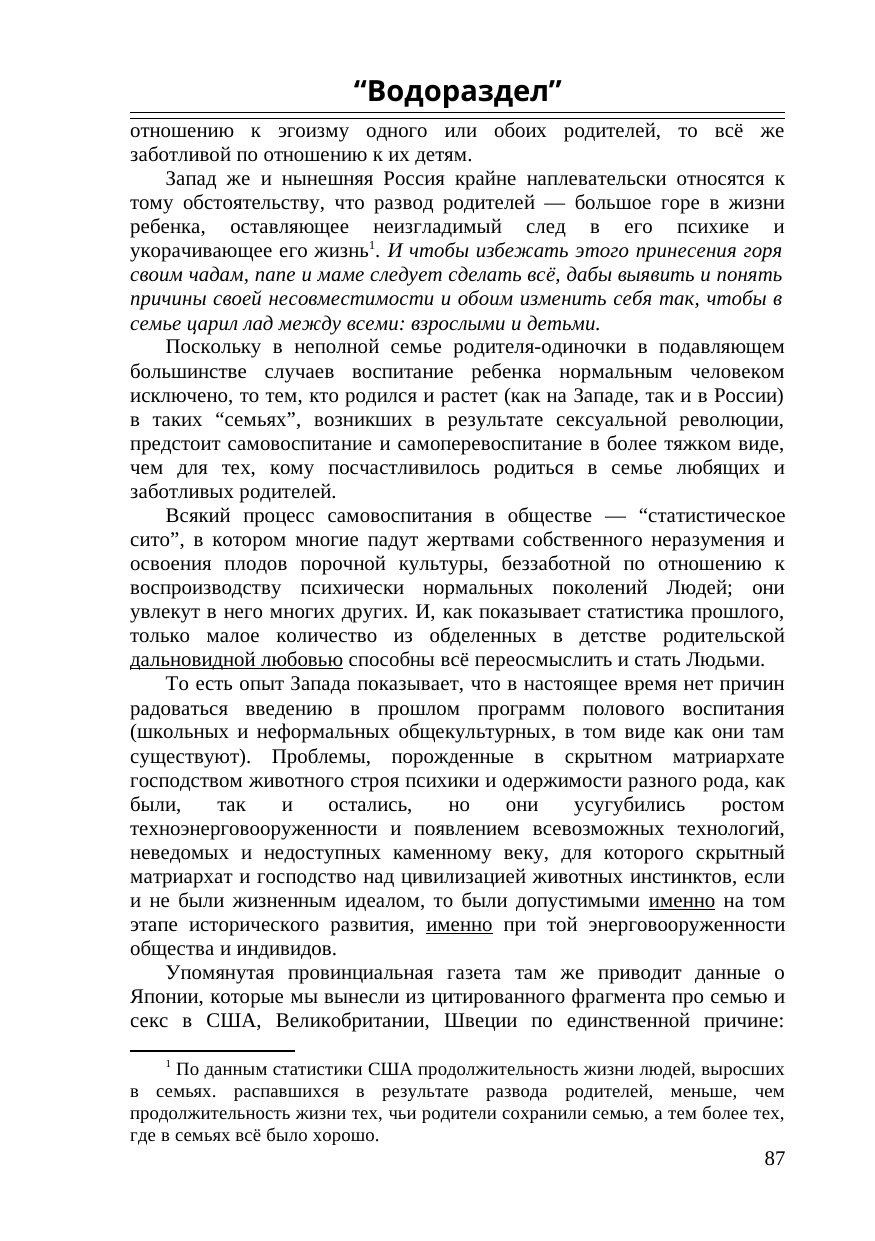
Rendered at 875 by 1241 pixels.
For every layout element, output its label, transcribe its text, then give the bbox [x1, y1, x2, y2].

text Поскольку в неполной семье родителя-одиночки в подавляющем большинстве случаев воспитание ребенка нормальным человеком исключено, то тем, кто родился и растет (как на Западе, так и в России) в таких “семьях”, возникших в результате сексуальной революции, предстоит самовоспитание и самоперевоспитание в более тяжком виде, чем для тех, кому посчастливилось родиться в семье любящих и заботливых родителей. [130, 334, 785, 503]
text Упомянутая провинциальная газета там же приводит данные о Японии, которые мы вынесли из цитированного фрагмента про семью и секс в США, Великобритании, Швеции по единственной причине: [130, 960, 785, 1032]
text Запад же и нынешняя Россия крайне наплевательски относятся к тому обстоятельству, что развод родителей — большое горе в жизни ребенка, оставляющее неизгладимый след в его психике и укорачивающее его жизнь. И чтобы избежать этого принесения горя своим чадам, папе и маме следует сделать всё, дабы выявить и понять причины своей несовместимости и обоим изменить себя так, чтобы в семье царил лад между всеми: взрослыми и детьми. [130, 166, 785, 334]
text По данным статистики США продолжительность жизни людей, выросших в семьях. распавшихся в результате развода родителей, меньше, чем продолжительность жизни тех, чьи родители сохранили семью, а тем более тех, где в семьях всё было хорошо. [130, 1057, 785, 1145]
text То есть опыт Запада показывает, что в настоящее время нет причин радоваться введению в прошлом программ полового воспитания (школьных и неформальных общекультурных, в том виде как они там существуют). Проблемы, порожденные в скрытном матриархате господством животного строя психики и одержимости разного рода, как были, так и остались, но они усугубились ростом техноэнерговооруженности и появлением всевозможных технологий, неведомых и недоступных каменному веку, для которого скрытный матриархат и господство над цивилизацией животных инстинктов, если и не были жизненным идеалом, то были допустимыми именно на том этапе исторического развития, именно при той энерговооруженности общества и индивидов. [130, 671, 785, 960]
text отношению к эгоизму одного или обоих родителей, то всё же заботливой по отношению к их детям. [130, 119, 785, 166]
text Всякий процесс самовоспитания в обществе — “статистичес­кое сито”, в котором многие падут жертвами собственного неразумения и освоения плодов порочной культуры, беззаботной по отношению к воспроизводству психически нормальных поколений Людей; они увлекут в него многих других. И, как показывает статистика прошлого, только малое количество из обделенных в детстве родительской дальновидной любовью способны всё переосмыслить и стать Людьми. [130, 503, 785, 671]
